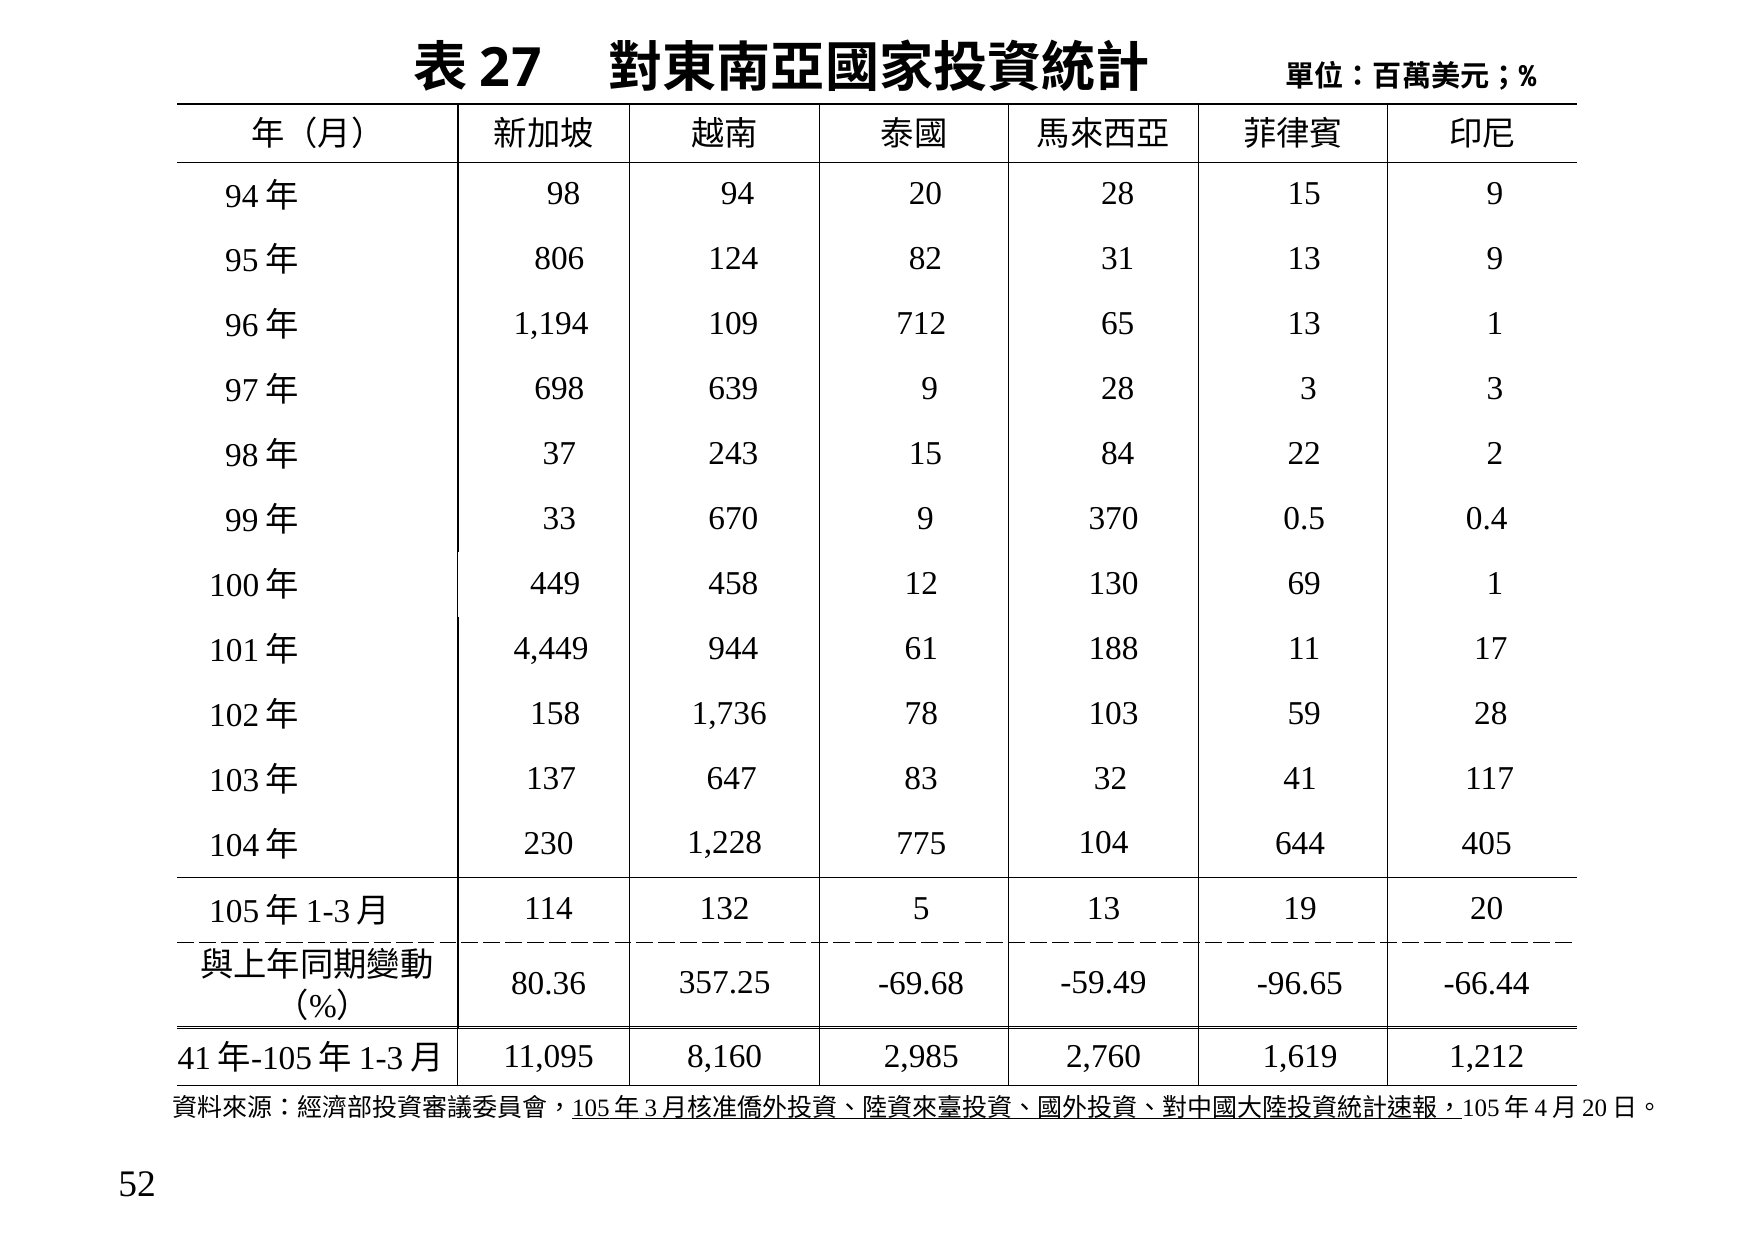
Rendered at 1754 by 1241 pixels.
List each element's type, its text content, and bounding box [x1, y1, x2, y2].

subtitle 表27 對東南亞國家投資統計 單位：百萬美元；% [118, 24, 1636, 103]
table_cell 0.5 [1199, 487, 1387, 552]
table_cell 1,619 [1199, 1029, 1387, 1085]
table_cell 1,212 [1388, 1029, 1577, 1085]
table_cell 114 [459, 878, 629, 942]
table_cell 1,228 [630, 812, 819, 877]
table_header 泰國 [820, 105, 1008, 162]
table_cell 9 [1388, 163, 1577, 227]
table_cell 1 [1388, 552, 1577, 617]
table_cell 28 [1009, 163, 1198, 227]
table_cell 670 [630, 487, 819, 552]
table_cell 59 [1199, 682, 1387, 747]
table_cell 775 [820, 812, 1008, 877]
table_cell 130 [1009, 552, 1198, 617]
table_cell 9 [1388, 227, 1577, 292]
table_cell 80.36 [459, 942, 629, 1026]
table_cell 3 [1388, 357, 1577, 422]
table_cell 65 [1009, 292, 1198, 357]
table_cell 103年 [177, 747, 457, 812]
table_cell 94年 [177, 163, 457, 227]
table_cell 33 [459, 487, 629, 552]
table_cell 103 [1009, 682, 1198, 747]
table_cell 37 [459, 422, 629, 487]
table_cell 與上年同期變動（%） [177, 942, 457, 1026]
table_cell 117 [1388, 747, 1577, 812]
table_cell -59.49 [1009, 942, 1198, 1026]
table_cell 639 [630, 357, 819, 422]
table_cell 105年1-3月 [177, 878, 457, 942]
table_cell 405 [1388, 812, 1577, 877]
table_cell 98年 [177, 422, 457, 487]
table_cell 370 [1009, 487, 1198, 552]
table_cell 104年 [177, 812, 457, 877]
table_cell 4,449 [459, 617, 629, 682]
table_cell 61 [820, 617, 1008, 682]
table_cell 20 [820, 163, 1008, 227]
table_cell 0.4 [1388, 487, 1577, 552]
table_cell -96.65 [1199, 942, 1387, 1026]
table_header 印尼 [1388, 105, 1577, 162]
table_cell 9 [820, 357, 1008, 422]
table_cell 13 [1199, 292, 1387, 357]
table_cell 109 [630, 292, 819, 357]
table_cell 19 [1199, 878, 1387, 942]
table_cell 3 [1199, 357, 1387, 422]
table_cell 137 [459, 747, 629, 812]
table_cell 104 [1009, 812, 1198, 877]
table_cell 17 [1388, 617, 1577, 682]
table_cell 28 [1388, 682, 1577, 747]
table_cell 82 [820, 227, 1008, 292]
table_cell 1,736 [630, 682, 819, 747]
table_cell 806 [459, 227, 629, 292]
table_cell 2,760 [1009, 1029, 1198, 1085]
table_cell 357.25 [630, 942, 819, 1026]
table_cell 698 [459, 357, 629, 422]
table_header 菲律賓 [1199, 105, 1387, 162]
table_cell 102年 [177, 682, 457, 747]
table_cell 11 [1199, 617, 1387, 682]
table_cell -66.44 [1388, 942, 1577, 1026]
table_cell 158 [459, 682, 629, 747]
table_cell 15 [820, 422, 1008, 487]
text 資料來源：經濟部投資審議委員會，105年3月核准僑外投資、陸資來臺投資、國外投資、對中國大陸投資統計速報，105年4月20日。 [172, 1086, 1683, 1124]
table_cell 2 [1388, 422, 1577, 487]
table_cell 31 [1009, 227, 1198, 292]
table_cell 11,095 [458, 1029, 629, 1085]
table_cell 2,985 [820, 1029, 1008, 1085]
table_cell 458 [630, 552, 819, 617]
table_header 馬來西亞 [1009, 105, 1198, 162]
table_cell 98 [459, 163, 629, 227]
table_cell 69 [1199, 552, 1387, 617]
table_cell 100年 [177, 552, 457, 617]
table_cell 99年 [177, 487, 457, 552]
table_cell 20 [1388, 878, 1577, 942]
table_cell 230 [459, 812, 629, 877]
table_cell 83 [820, 747, 1008, 812]
table_cell 94 [630, 163, 819, 227]
table_cell 96年 [177, 292, 457, 357]
table_cell 78 [820, 682, 1008, 747]
table_cell 41年-105年1-3月 [177, 1029, 457, 1085]
table_cell 1,194 [459, 292, 629, 357]
table_header 新加坡 [459, 105, 629, 162]
table_cell 22 [1199, 422, 1387, 487]
table_cell 1 [1388, 292, 1577, 357]
table_cell -69.68 [820, 942, 1008, 1026]
table_cell 647 [630, 747, 819, 812]
table_cell 32 [1009, 747, 1198, 812]
table_header 年（月） [177, 105, 457, 162]
table_cell 95年 [177, 227, 457, 292]
table_cell 12 [820, 552, 1008, 617]
table_header 越南 [630, 105, 819, 162]
table_cell 13 [1009, 878, 1198, 942]
table_cell 124 [630, 227, 819, 292]
table_cell 644 [1199, 812, 1387, 877]
table_cell 15 [1199, 163, 1387, 227]
table_cell 84 [1009, 422, 1198, 487]
table_cell 8,160 [630, 1029, 819, 1085]
table_cell 188 [1009, 617, 1198, 682]
table_cell 5 [820, 878, 1008, 942]
table_cell 97年 [177, 357, 457, 422]
table_cell 41 [1199, 747, 1387, 812]
table_cell 13 [1199, 227, 1387, 292]
table_cell 944 [630, 617, 819, 682]
table_cell 101年 [177, 617, 457, 682]
table_cell 9 [820, 487, 1008, 552]
table_cell 712 [820, 292, 1008, 357]
table_cell 243 [630, 422, 819, 487]
table_cell 28 [1009, 357, 1198, 422]
table_cell 449 [458, 552, 629, 617]
table_cell 132 [630, 878, 819, 942]
